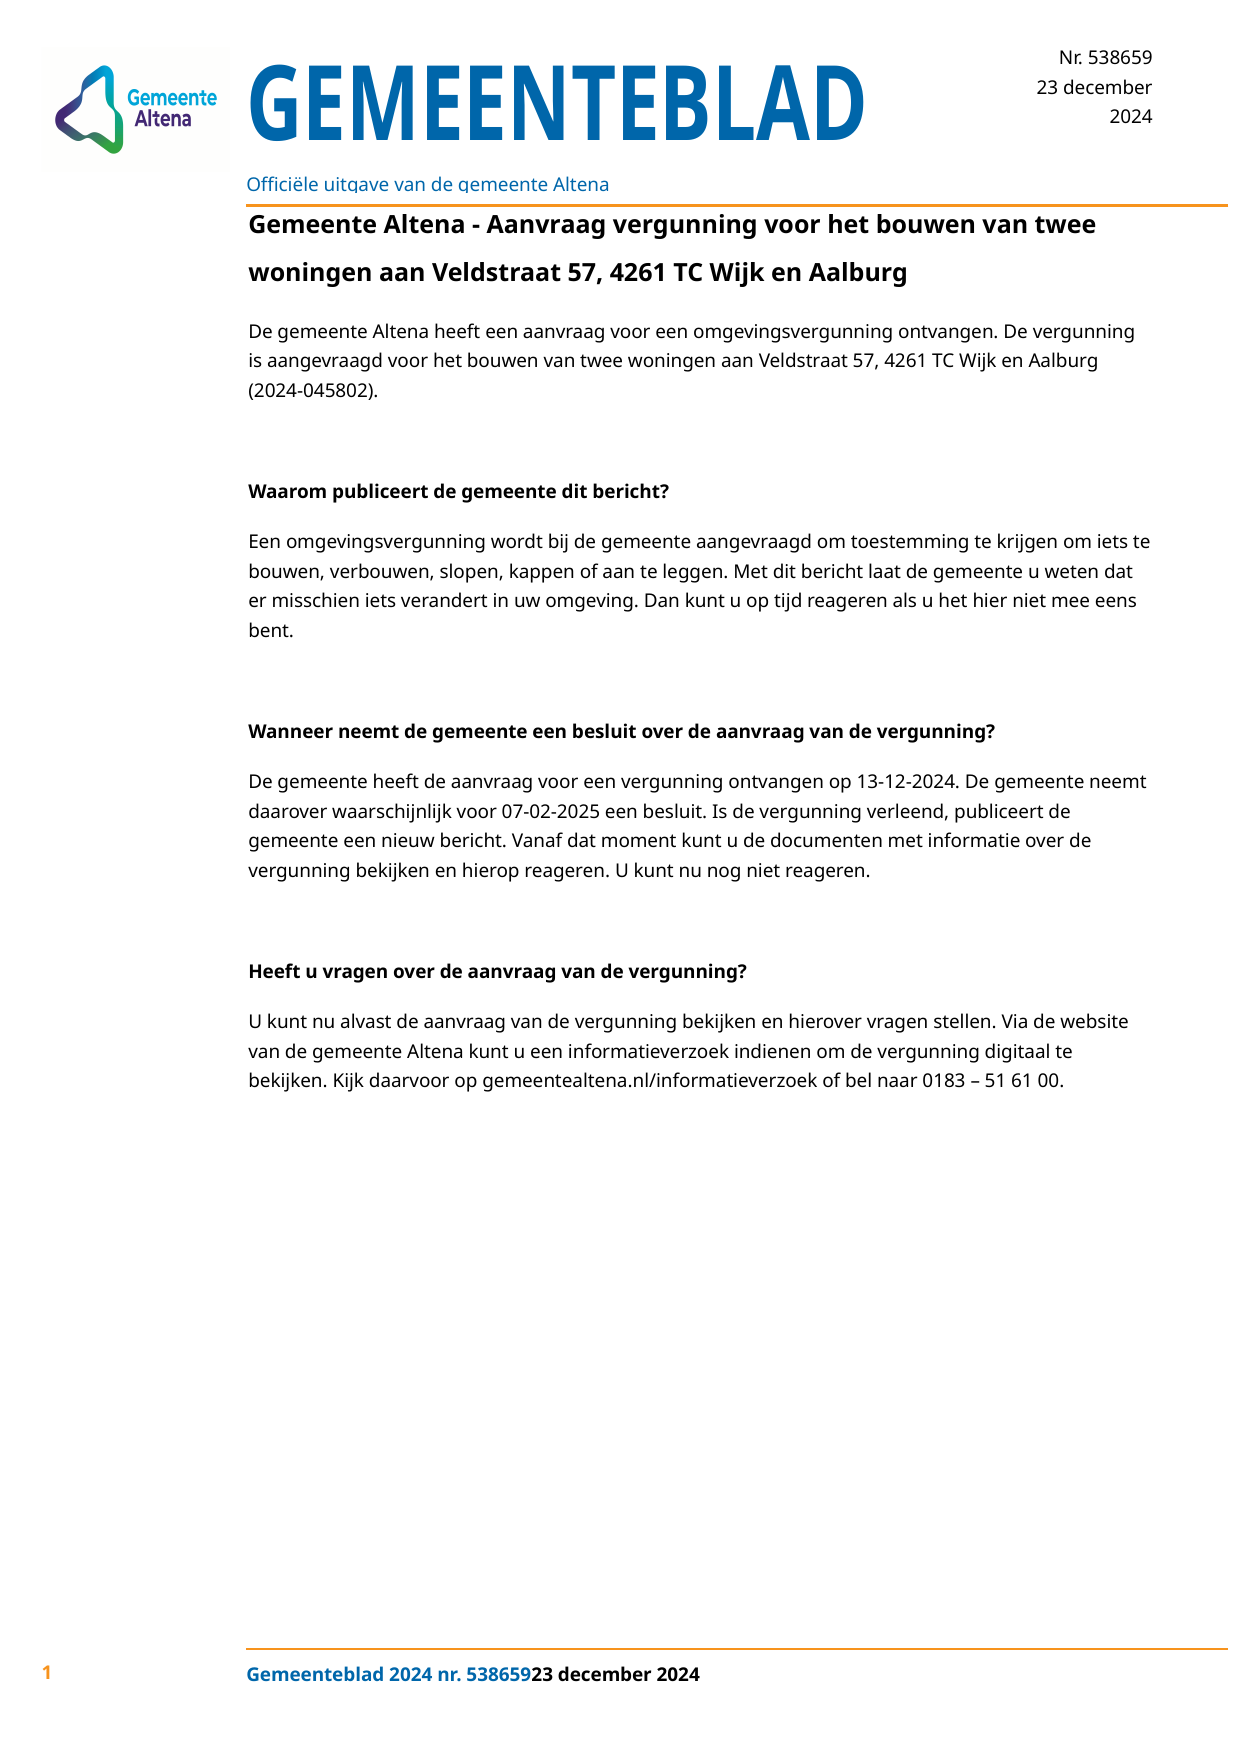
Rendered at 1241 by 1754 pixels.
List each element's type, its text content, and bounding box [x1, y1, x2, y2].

text U kunt nu alvast de aanvraag van de vergunning bekijken en hierover vragen stellen. Via de website van de gemeente Altena kunt u een informatieverzoek indienen om de vergunning digitaal te bekijken. Kijk daarvoor op gemeentealtena.nl/informatieverzoek of bel naar 0183 – 51 61 00. [248, 1008, 1152, 1093]
picture [41, 47, 231, 172]
text Een omgevingsvergunning wordt bij de gemeente aangevraagd om toestemming te krijgen om iets te bouwen, verbouwen, slopen, kappen of aan te leggen. Met dit bericht laat de gemeente u weten dat er misschien iets verandert in uw omgeving. Dan kunt u op tijd reageren als u het hier niet mee eens bent. [248, 528, 1152, 643]
text De gemeente Altena heeft een aanvraag voor een omgevingsvergunning ontvangen. De vergunning is aangevraagd voor het bouwen van twee woningen aan Veldstraat 57, 4261 TC Wijk en Aalburg (2024-045802). [248, 318, 1152, 403]
text De gemeente heeft de aanvraag voor een vergunning ontvangen op 13-12-2024. De gemeente neemt daarover waarschijnlijk voor 07-02-2025 een besluit. Is de vergunning verleend, publiceert de gemeente een nieuw bericht. Vanaf dat moment kunt u de documenten met informatie over de vergunning bekijken en hierop reageren. U kunt nu nog niet reageren. [248, 768, 1152, 883]
text Wanneer neemt de gemeente een besluit over de aanvraag van de vergunning? [248, 718, 1152, 744]
text Waarom publiceert de gemeente dit bericht? [248, 478, 1152, 504]
text Heeft u vragen over de aanvraag van de vergunning? [248, 958, 1152, 984]
text Gemeente Altena - Aanvraag vergunning voor het bouwen van twee woningen aan Veldstraat 57, 4261 TC Wijk en Aalburg [248, 207, 1152, 288]
